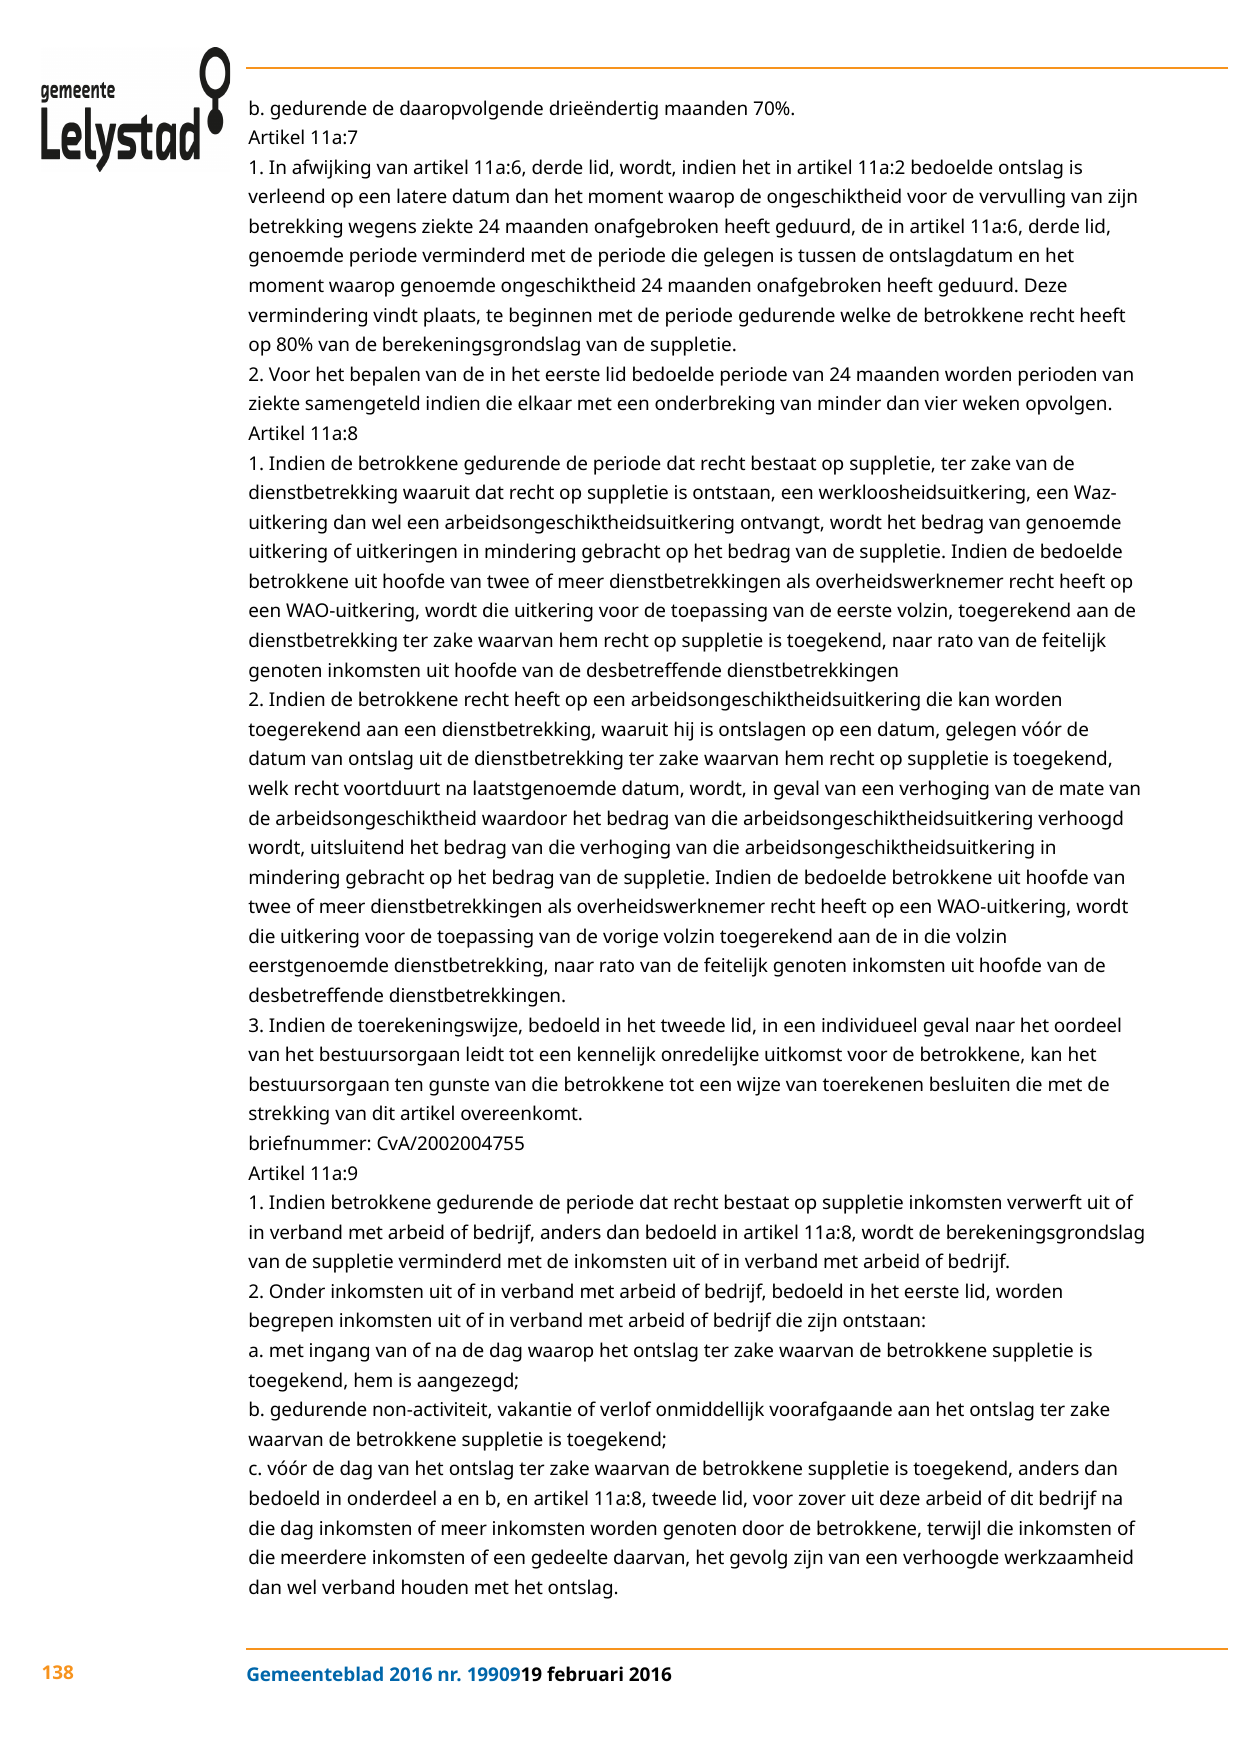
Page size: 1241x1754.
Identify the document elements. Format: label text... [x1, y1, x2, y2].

text 1. In afwijking van artikel 11a:6, derde lid, wordt, indien het in artikel 11a:2 bedoelde ontslag is verleend op een latere datum dan het moment waarop de ongeschiktheid voor de vervulling van zijn betrekking wegens ziekte 24 maanden onafgebroken heeft geduurd, de in artikel 11a:6, derde lid, genoemde periode verminderd met de periode die gelegen is tussen de ontslagdatum en het moment waarop genoemde ongeschiktheid 24 maanden onafgebroken heeft geduurd. Deze vermindering vindt plaats, te beginnen met de periode gedurende welke de betrokkene recht heeft op 80% van de berekeningsgrondslag van de suppletie. [248, 154, 1152, 357]
text Artikel 11a:8 [248, 420, 1152, 446]
text b. gedurende non-activiteit, vakantie of verlof onmiddellijk voorafgaande aan het ontslag ter zake waarvan de betrokkene suppletie is toegekend; [248, 1396, 1152, 1452]
text a. met ingang van of na de dag waarop het ontslag ter zake waarvan de betrokkene suppletie is toegekend, hem is aangezegd; [248, 1337, 1152, 1393]
text 3. Indien de toerekeningswijze, bedoeld in het tweede lid, in een individueel geval naar het oordeel van het bestuursorgaan leidt tot een kennelijk onredelijke uitkomst voor de betrokkene, kan het bestuursorgaan ten gunste van die betrokkene tot een wijze van toerekenen besluiten die met de strekking van dit artikel overeenkomt. [248, 1012, 1152, 1126]
picture [41, 47, 231, 172]
text 1. Indien de betrokkene gedurende de periode dat recht bestaat op suppletie, ter zake van de dienstbetrekking waaruit dat recht op suppletie is ontstaan, een werkloosheidsuitkering, een Waz-uitkering dan wel een arbeidsongeschiktheidsuitkering ontvangt, wordt het bedrag van genoemde uitkering of uitkeringen in mindering gebracht op het bedrag van de suppletie. Indien de bedoelde betrokkene uit hoofde van twee of meer dienstbetrekkingen als overheidswerknemer recht heeft op een WAO-uitkering, wordt die uitkering voor de toepassing van de eerste volzin, toegerekend aan de dienstbetrekking ter zake waarvan hem recht op suppletie is toegekend, naar rato van de feitelijk genoten inkomsten uit hoofde van de desbetreffende dienstbetrekkingen [248, 450, 1152, 683]
text Artikel 11a:9 [248, 1160, 1152, 1186]
text 2. Indien de betrokkene recht heeft op een arbeidsongeschiktheidsuitkering die kan worden toegerekend aan een dienstbetrekking, waaruit hij is ontslagen op een datum, gelegen vóór de datum van ontslag uit de dienstbetrekking ter zake waarvan hem recht op suppletie is toegekend, welk recht voortduurt na laatstgenoemde datum, wordt, in geval van een verhoging van de mate van de arbeidsongeschiktheid waardoor het bedrag van die arbeidsongeschiktheidsuitkering verhoogd wordt, uitsluitend het bedrag van die verhoging van die arbeidsongeschiktheidsuitkering in mindering gebracht op het bedrag van de suppletie. Indien de bedoelde betrokkene uit hoofde van twee of meer dienstbetrekkingen als overheidswerknemer recht heeft op een WAO-uitkering, wordt die uitkering voor de toepassing van de vorige volzin toegerekend aan de in die volzin eerstgenoemde dienstbetrekking, naar rato van de feitelijk genoten inkomsten uit hoofde van de desbetreffende dienstbetrekkingen. [248, 686, 1152, 1008]
text 2. Voor het bepalen van de in het eerste lid bedoelde periode van 24 maanden worden perioden van ziekte samengeteld indien die elkaar met een onderbreking van minder dan vier weken opvolgen. [248, 361, 1152, 416]
text b. gedurende de daaropvolgende drieëndertig maanden 70%. [248, 95, 1152, 121]
text c. vóór de dag van het ontslag ter zake waarvan de betrokkene suppletie is toegekend, anders dan bedoeld in onderdeel a en b, en artikel 11a:8, tweede lid, voor zover uit deze arbeid of dit bedrijf na die dag inkomsten of meer inkomsten worden genoten door de betrokkene, terwijl die inkomsten of die meerdere inkomsten of een gedeelte daarvan, het gevolg zijn van een verhoogde werkzaamheid dan wel verband houden met het ontslag. [248, 1456, 1152, 1600]
text Artikel 11a:7 [248, 124, 1152, 150]
text 1. Indien betrokkene gedurende de periode dat recht bestaat op suppletie inkomsten verwerft uit of in verband met arbeid of bedrijf, anders dan bedoeld in artikel 11a:8, wordt de berekeningsgrondslag van de suppletie verminderd met de inkomsten uit of in verband met arbeid of bedrijf. [248, 1189, 1152, 1274]
text briefnummer: CvA/2002004755 [248, 1130, 1152, 1156]
text 2. Onder inkomsten uit of in verband met arbeid of bedrijf, bedoeld in het eerste lid, worden begrepen inkomsten uit of in verband met arbeid of bedrijf die zijn ontstaan: [248, 1278, 1152, 1333]
